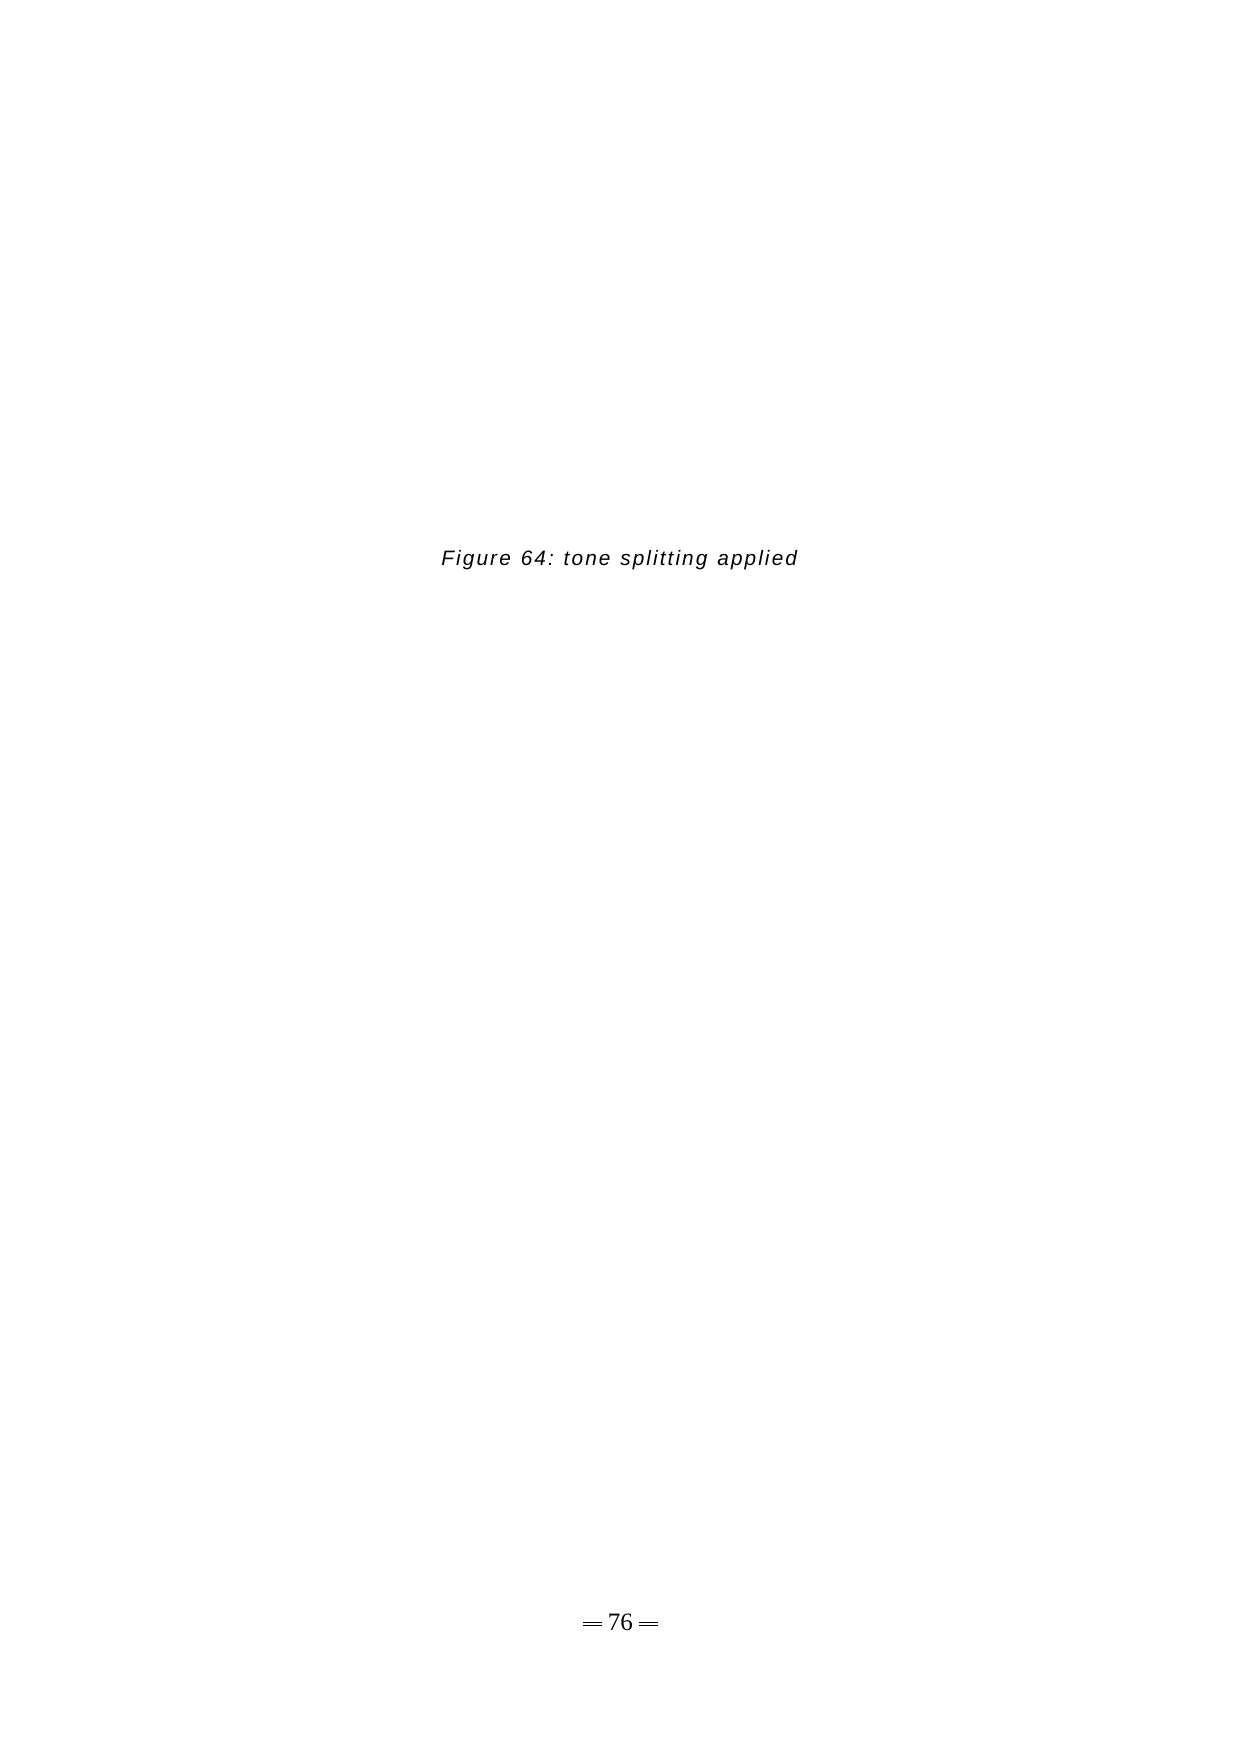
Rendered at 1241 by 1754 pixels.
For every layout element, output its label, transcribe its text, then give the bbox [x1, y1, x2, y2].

text Figure 64: tone splitting applied [308, 130, 933, 570]
